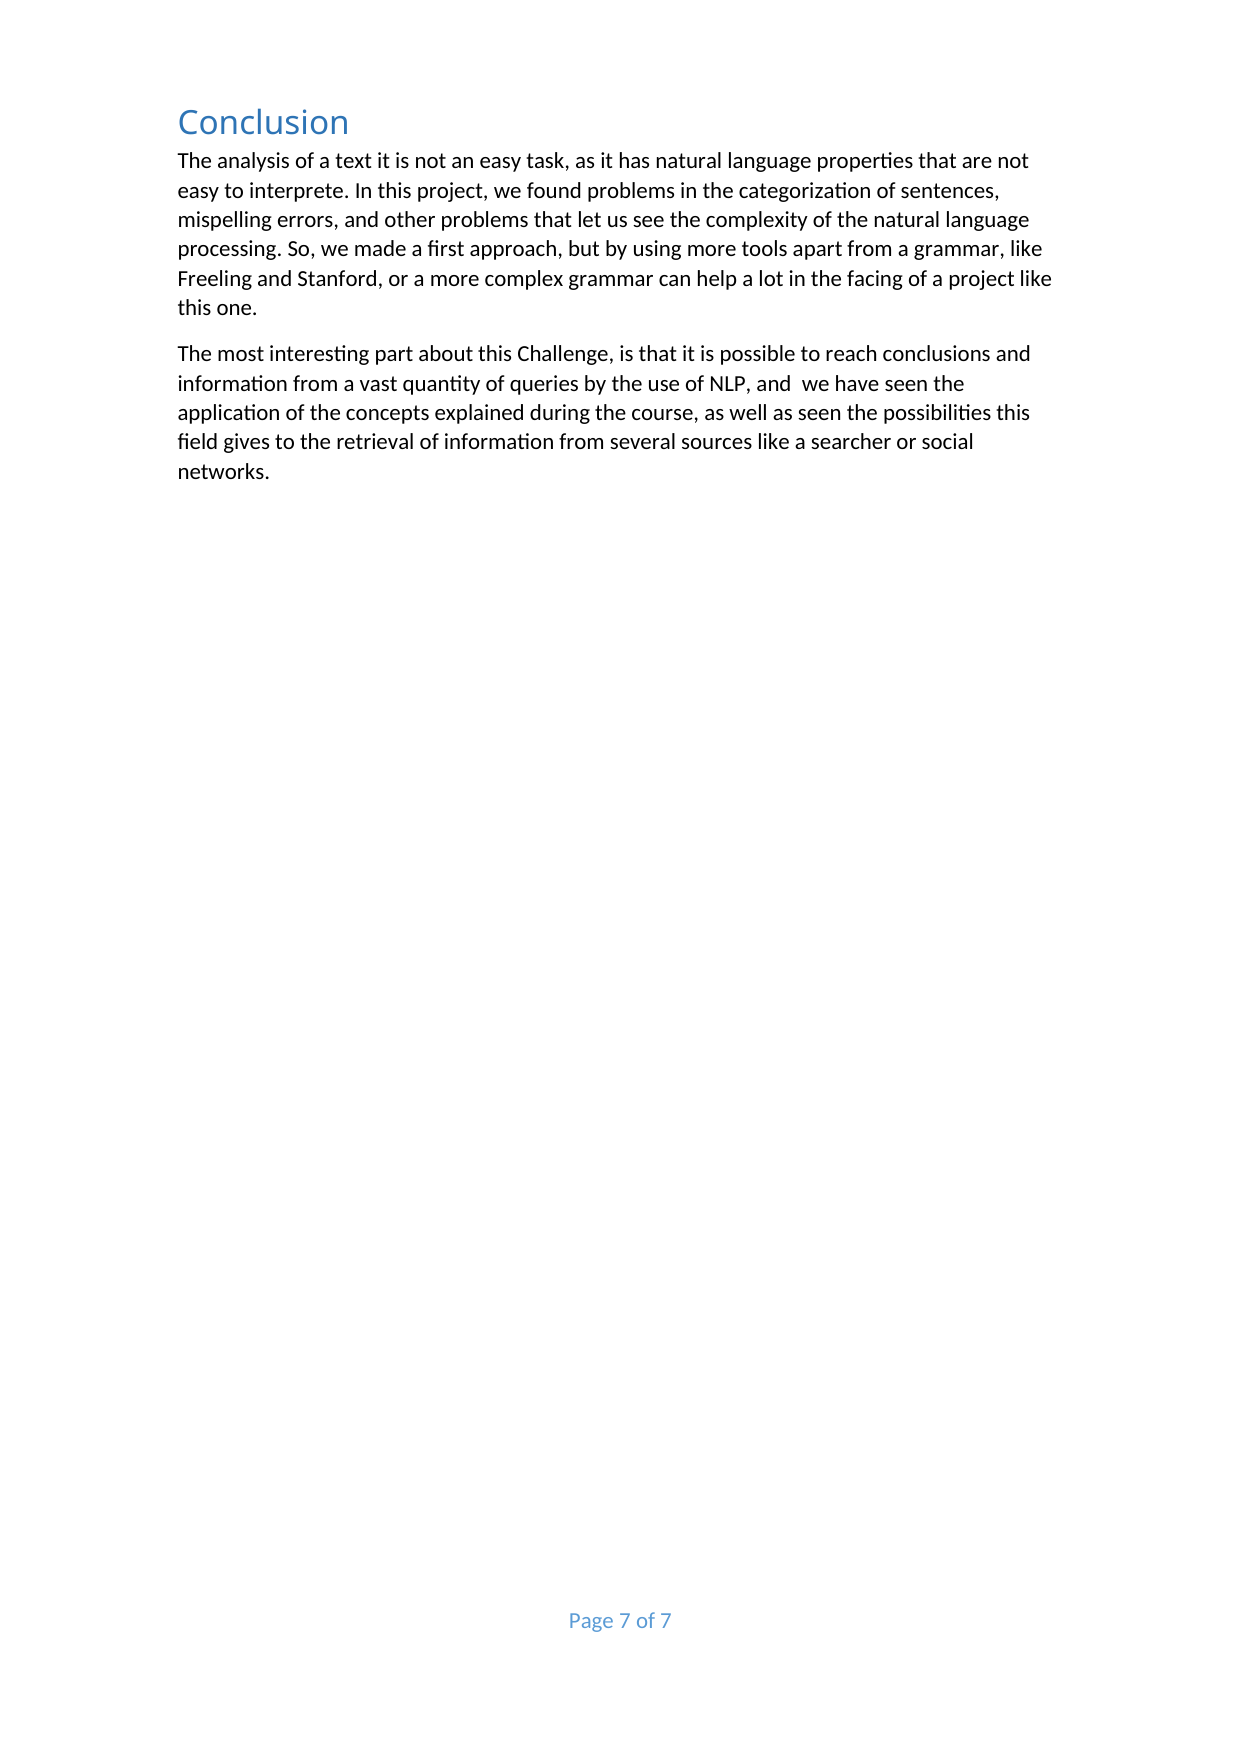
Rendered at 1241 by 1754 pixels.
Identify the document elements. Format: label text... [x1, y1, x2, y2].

text The most interesting part about this Challenge, is that it is possible to reach conclusions and information from a vast quantity of queries by the use of NLP, and we have seen the application of the concepts explained during the course, as well as seen the possibilities this field gives to the retrieval of information from several sources like a searcher or social networks. [177, 339, 1063, 485]
text The analysis of a text it is not an easy task, as it has natural language properties that are not easy to interprete. In this project, we found problems in the categorization of sentences, mispelling errors, and other problems that let us see the complexity of the natural language processing. So, we made a first approach, but by using more tools apart from a grammar, like Freeling and Stanford, or a more complex grammar can help a lot in the facing of a project like this one. [177, 146, 1063, 321]
subtitle Conclusion [177, 99, 1063, 144]
